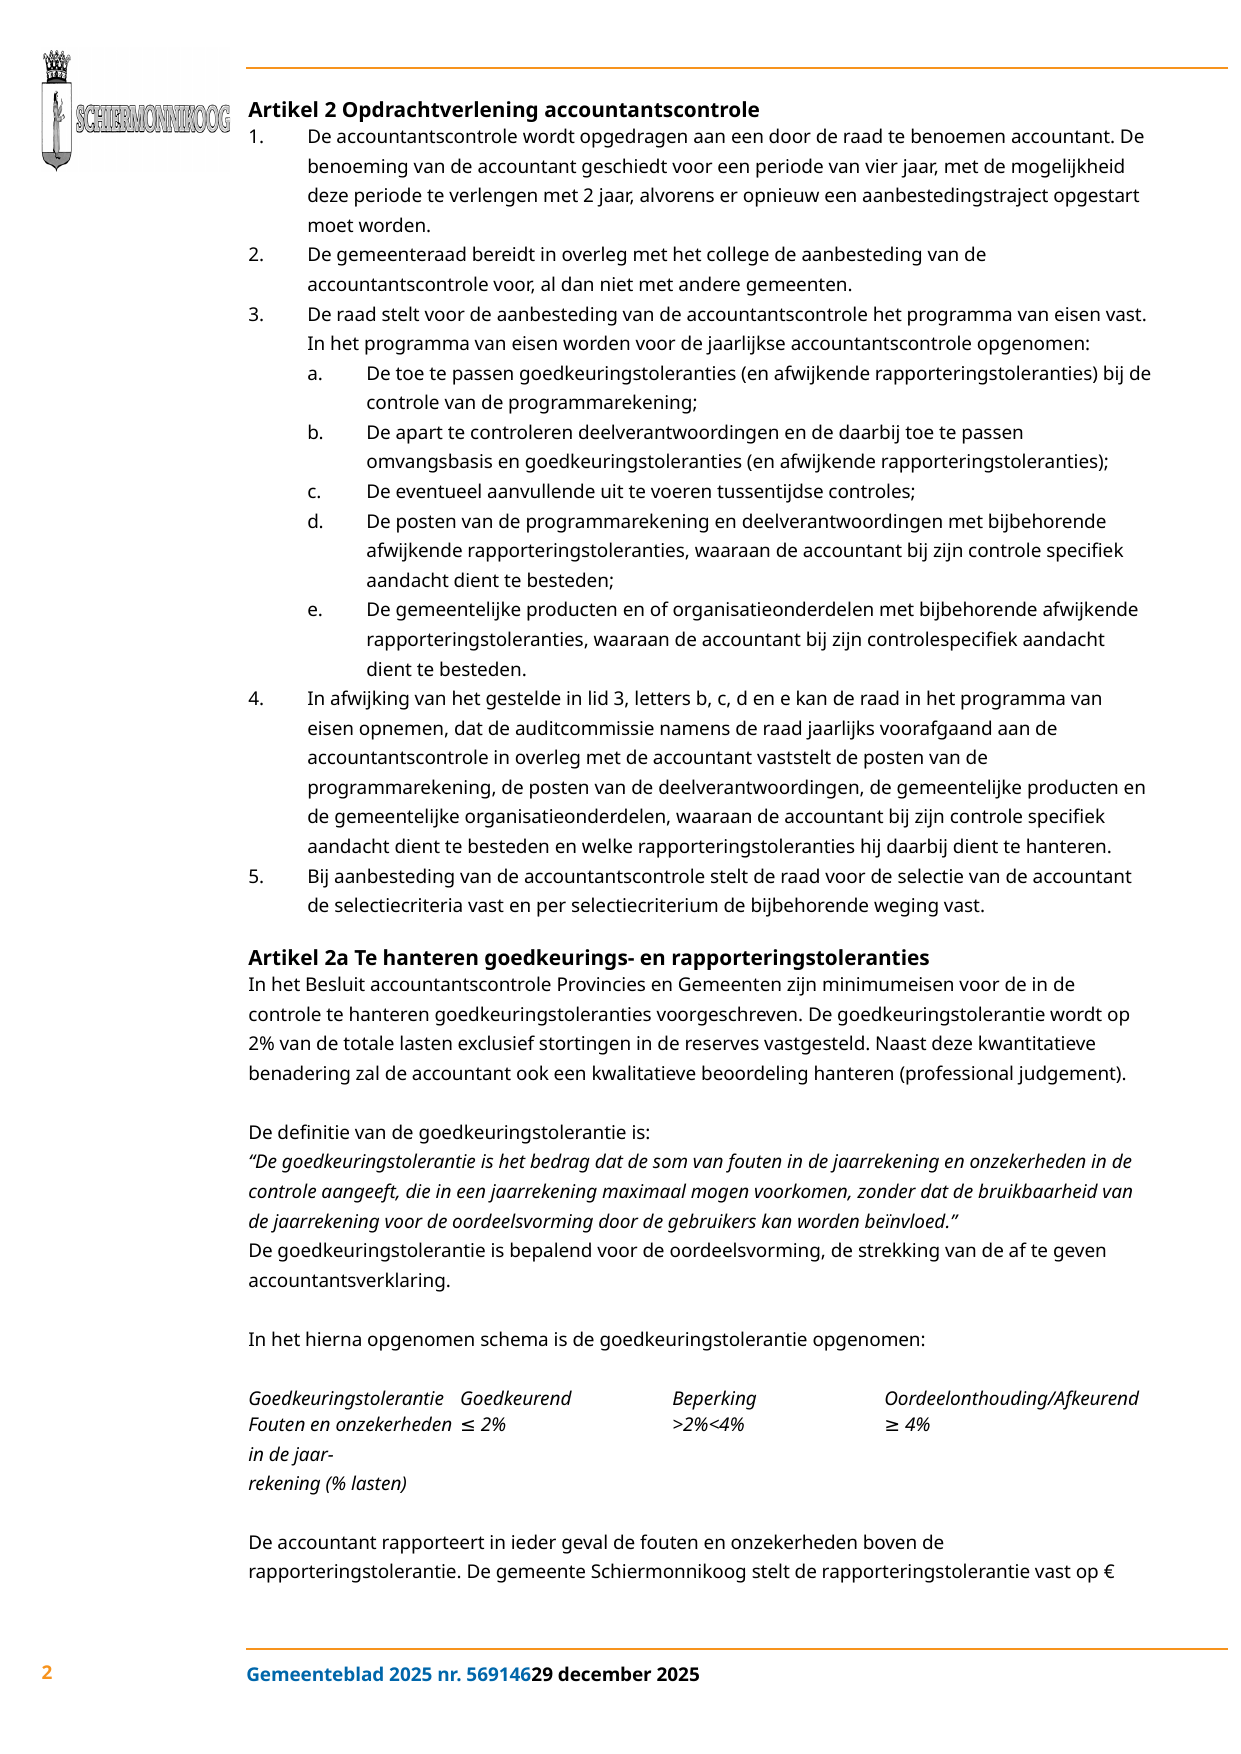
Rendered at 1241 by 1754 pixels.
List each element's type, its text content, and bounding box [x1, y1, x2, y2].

text De accountant rapporteert in ieder geval de fouten en onzekerheden boven de rapporteringstolerantie. De gemeente Schiermonnikoog stelt de rapporteringstolerantie vast op € [248, 1529, 1152, 1584]
picture [41, 47, 231, 172]
text De goedkeuringstolerantie is bepalend voor de oordeelsvorming, de strekking van de af te geven accountantsverklaring. [248, 1237, 1152, 1293]
text Artikel 2 Opdrachtverlening accountantscontrole [248, 95, 1152, 123]
text In het hierna opgenomen schema is de goedkeuringstolerantie opgenomen: [248, 1326, 1152, 1352]
list De posten van de programmarekening en deelverantwoordingen met bijbehorende afwijkende rapporteringstoleranties, waaraan de accountant bij zijn controle specifiek aandacht dient te besteden; [307, 508, 1152, 593]
table_cell ≤ 2% [460, 1411, 672, 1496]
text In het Besluit accountantscontrole Provincies en Gemeenten zijn minimumeisen voor de in de controle te hanteren goedkeuringstoleranties voorgeschreven. De goedkeuringstolerantie wordt op 2% van de totale lasten exclusief stortingen in de reserves vastgesteld. Naast deze kwantitatieve benadering zal de accountant ook een kwalitatieve beoordeling hanteren (professional judgement). [248, 971, 1152, 1086]
text De definitie van de goedkeuringstolerantie is: [248, 1119, 1152, 1145]
list De gemeenteraad bereidt in overleg met het college de aanbesteding van de accountantscontrole voor, al dan niet met andere gemeenten. [248, 242, 1152, 297]
list De accountantscontrole wordt opgedragen aan een door de raad te benoemen accountant. De benoeming van de accountant geschiedt voor een periode van vier jaar, met de mogelijkheid deze periode te verlengen met 2 jaar, alvorens er opnieuw een aanbestedingstraject opgestart moet worden. [248, 123, 1152, 238]
list De apart te controleren deelverantwoordingen en de daarbij toe te passen omvangsbasis en goedkeuringstoleranties (en afwijkende rapporteringstoleranties); [307, 419, 1152, 474]
table_header Goedkeuringstolerantie [248, 1386, 460, 1411]
table_cell Fouten en onzekerheden in de jaar- rekening (% lasten) [248, 1411, 460, 1496]
list De gemeentelijke producten en of organisatieonderdelen met bijbehorende afwijkende rapporteringstoleranties, waaraan de accountant bij zijn controlespecifiek aandacht dient te besteden. [307, 597, 1152, 681]
text Artikel 2a Te hanteren goedkeurings- en rapporteringstoleranties [248, 943, 1152, 971]
list De eventueel aanvullende uit te voeren tussentijdse controles; [307, 478, 1152, 504]
table_header Goedkeurend [460, 1386, 672, 1411]
list De raad stelt voor de aanbesteding van de accountantscontrole het programma van eisen vast. In het programma van eisen worden voor de jaarlijkse accountantscontrole opgenomen: [248, 301, 1152, 356]
table_header Beperking [672, 1386, 884, 1411]
table_cell >2%<4% [672, 1411, 884, 1496]
list Bij aanbesteding van de accountantscontrole stelt de raad voor de selectie van de accountant de selectiecriteria vast en per selectiecriterium de bijbehorende weging vast. [248, 863, 1152, 918]
list In afwijking van het gestelde in lid 3, letters b, c, d en e kan de raad in het programma van eisen opnemen, dat de auditcommissie namens de raad jaarlijks voorafgaand aan de accountantscontrole in overleg met de accountant vaststelt de posten van de programmarekening, de posten van de deelverantwoordingen, de gemeentelijke producten en de gemeentelijke organisatieonderdelen, waaraan de accountant bij zijn controle specifiek aandacht dient te besteden en welke rapporteringstoleranties hij daarbij dient te hanteren. [248, 685, 1152, 859]
table_cell ≥ 4% [884, 1411, 1152, 1496]
list De toe te passen goedkeuringstoleranties (en afwijkende rapporteringstoleranties) bij de controle van de programmarekening; [307, 360, 1152, 415]
table_header Oordeelonthouding/Afkeurend [884, 1386, 1152, 1411]
text “De goedkeuringstolerantie is het bedrag dat de som van fouten in de jaarrekening en onzekerheden in de controle aangeeft, die in een jaarrekening maximaal mogen voorkomen, zonder dat de bruikbaarheid van de jaarrekening voor de oordeelsvorming door de gebruikers kan worden beïnvloed.” [248, 1149, 1152, 1234]
